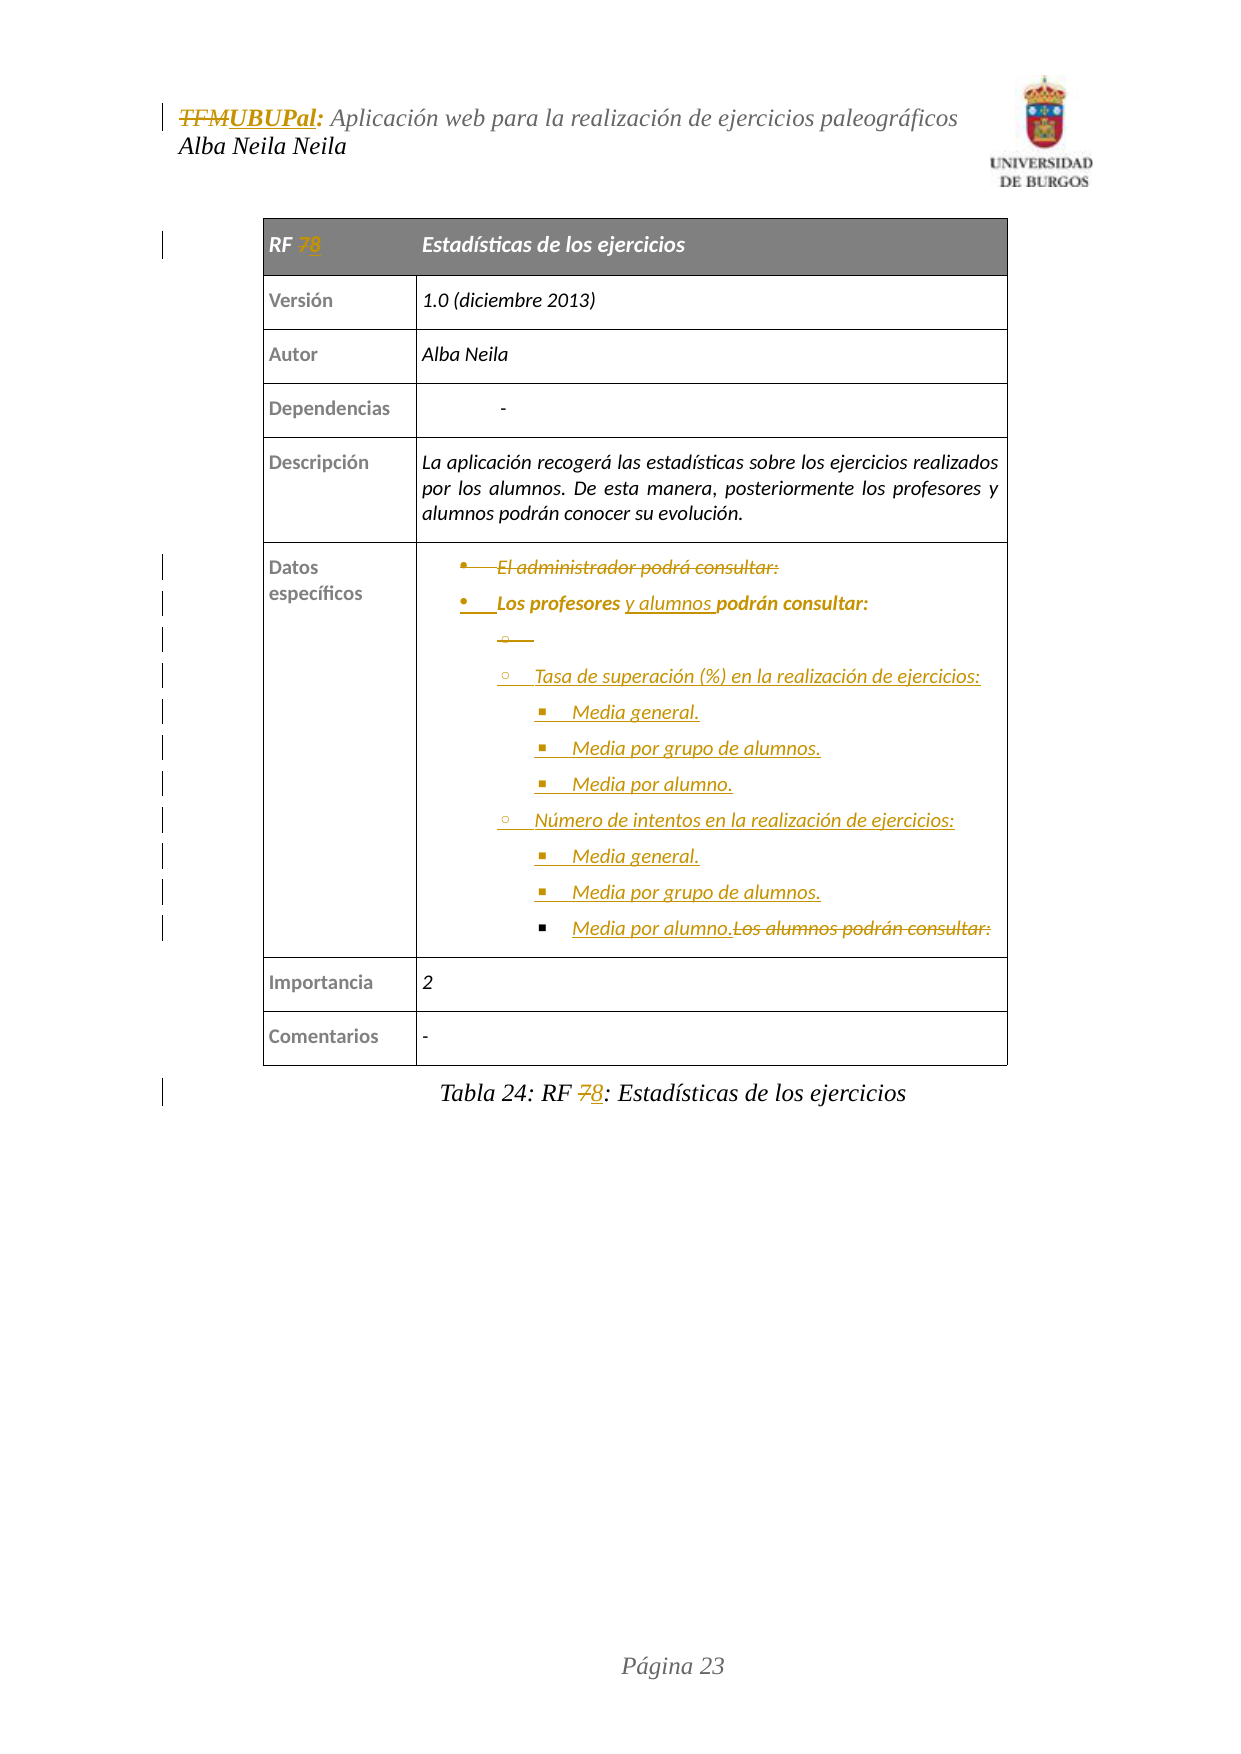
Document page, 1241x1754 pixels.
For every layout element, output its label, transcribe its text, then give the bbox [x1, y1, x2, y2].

table_cell - [417, 1012, 1007, 1065]
table_cell Los profesores y alumnos podrán consultar: Tasa de superación (%) en la realización de ejercicios: Media general. Media por grupo de alumnos. Media por alumno. Número de intentos en la realización de ejercicios: Media general. Media por grupo de alumnos. Media por alumno. [417, 543, 1007, 957]
table_cell Versión [264, 276, 416, 329]
table_cell 2 [417, 958, 1007, 1011]
table_cell 1.0 (diciembre 2013) [417, 276, 1007, 329]
text Tabla 24: RF 8: Estadísticas de los ejercicios [255, 1078, 1092, 1106]
table_cell Importancia [264, 958, 416, 1011]
table_cell La aplicación recogerá las estadísticas sobre los ejercicios realizados por los alumnos. De esta manera, posteriormente los profesores y alumnos podrán conocer su evolución. [417, 438, 1007, 542]
table_cell Descripción [264, 438, 416, 542]
table_cell Autor [264, 330, 416, 383]
table_cell Dependencias [264, 384, 416, 437]
table_cell Alba Neila [417, 330, 1007, 383]
picture [990, 75, 1093, 187]
table_cell Comentarios [264, 1012, 416, 1065]
table_cell - [417, 384, 1007, 437]
table_header Estadísticas de los ejercicios [416, 219, 1007, 275]
table_header RF 8 [264, 219, 416, 275]
table_cell Datos específicos [264, 543, 416, 957]
